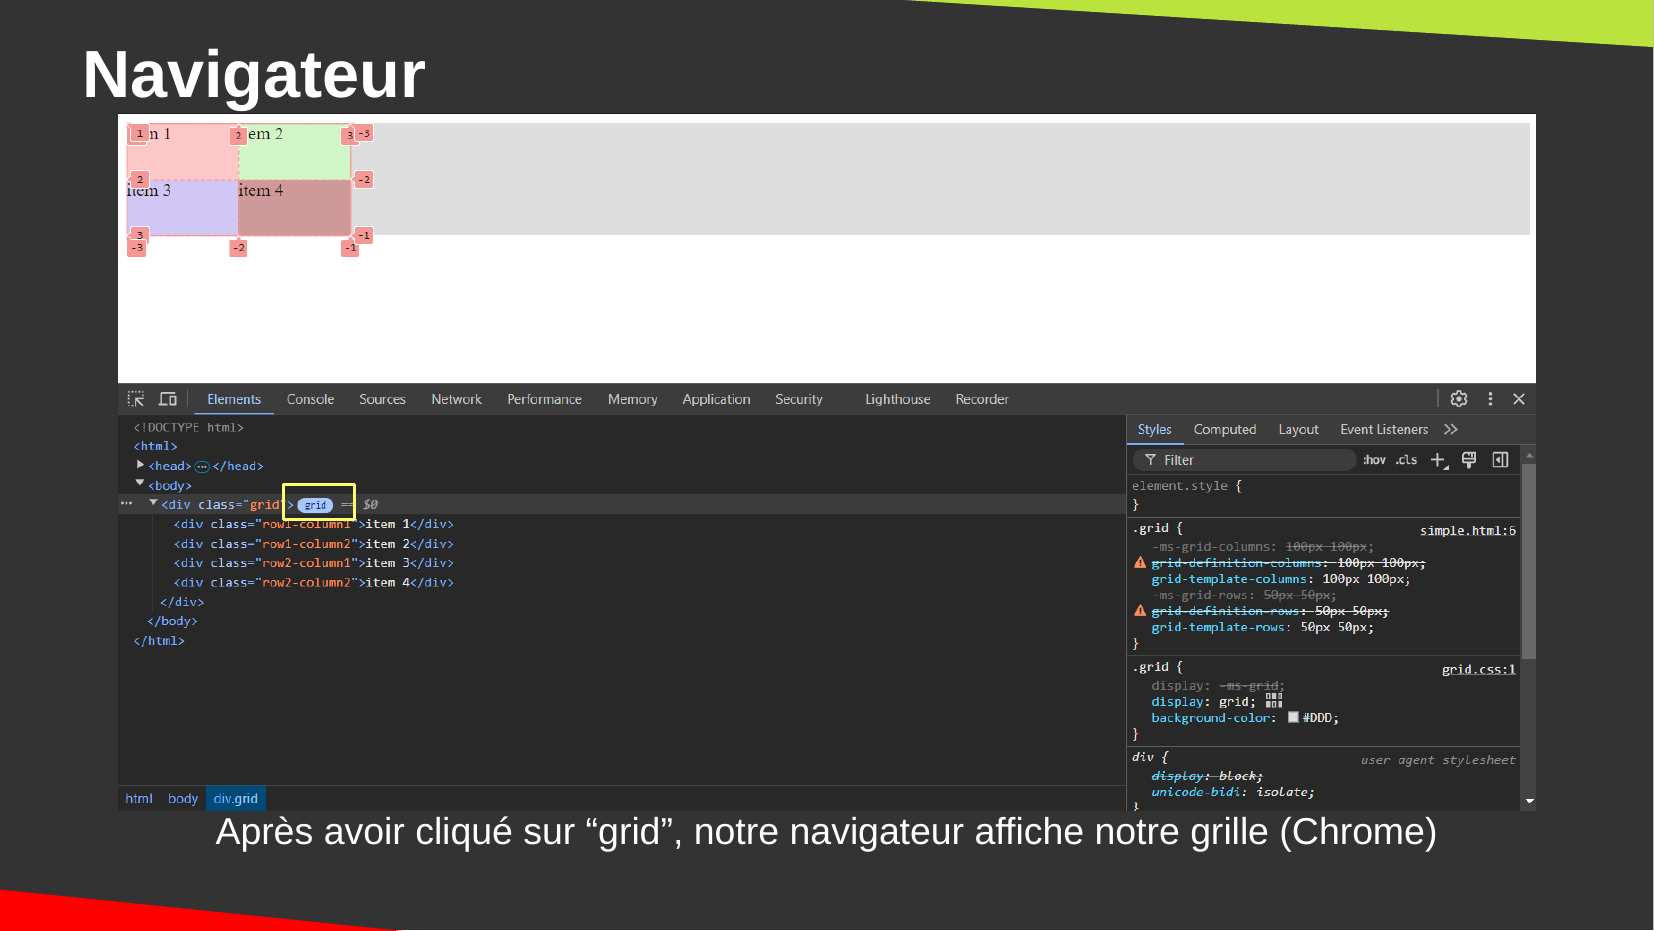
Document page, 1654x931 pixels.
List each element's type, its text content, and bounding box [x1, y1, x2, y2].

text_box Après avoir cliqué sur “grid”, notre navigateur affiche notre grille (Chrome) [118, 803, 1536, 879]
title Navigateur [82, 37, 1571, 114]
text_box [904, 0, 1654, 48]
text_box [0, 889, 404, 931]
picture [118, 113, 1536, 803]
